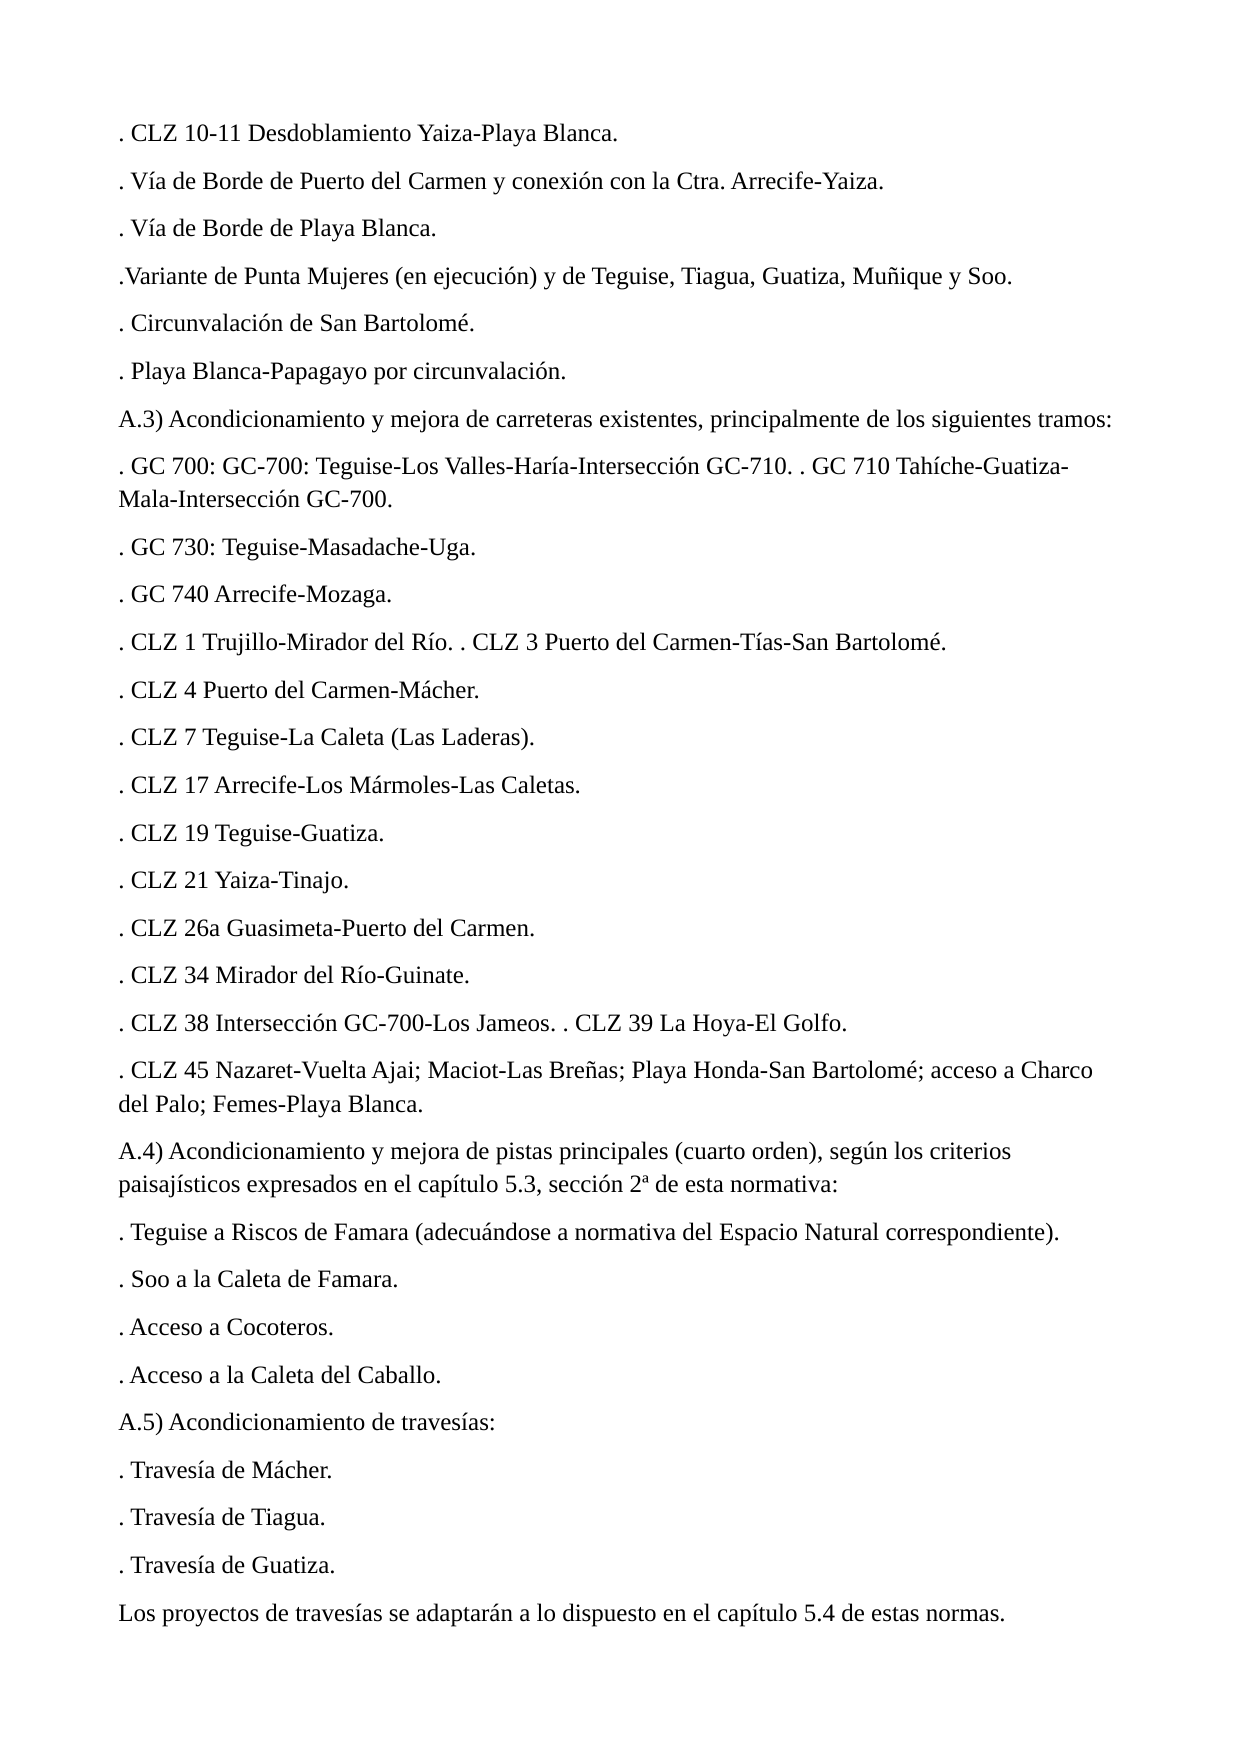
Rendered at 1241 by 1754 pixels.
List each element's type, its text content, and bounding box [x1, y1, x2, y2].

text . Playa Blanca-Papagayo por circunvalación. [118, 356, 1122, 385]
text . Teguise a Riscos de Famara (adecuándose a normativa del Espacio Natural correspondiente). [118, 1217, 1122, 1246]
text . Travesía de Tiagua. [118, 1502, 1122, 1531]
text . Travesía de Mácher. [118, 1455, 1122, 1484]
text . CLZ 7 Teguise-La Caleta (Las Laderas). [118, 722, 1122, 751]
text . CLZ 26a Guasimeta-Puerto del Carmen. [118, 913, 1122, 942]
text .Variante de Punta Mujeres (en ejecución) y de Teguise, Tiagua, Guatiza, Muñique y Soo. [118, 261, 1122, 290]
text . Acceso a Cocoteros. [118, 1312, 1122, 1341]
text . CLZ 38 Intersección GC-700-Los Jameos. . CLZ 39 La Hoya-El Golfo. [118, 1008, 1122, 1037]
text . GC 700: GC-700: Teguise-Los Valles-Haría-Intersección GC-710. . GC 710 Tahíche-Guatiza-Mala-Intersección GC-700. [118, 451, 1122, 513]
text . Vía de Borde de Puerto del Carmen y conexión con la Ctra. Arrecife-Yaiza. [118, 166, 1122, 194]
text A.4) Acondicionamiento y mejora de pistas principales (cuarto orden), según los criterios paisajísticos expresados en el capítulo 5.3, sección 2ª de esta normativa: [118, 1136, 1122, 1198]
text . Travesía de Guatiza. [118, 1550, 1122, 1579]
text . CLZ 17 Arrecife-Los Mármoles-Las Caletas. [118, 770, 1122, 799]
text A.5) Acondicionamiento de travesías: [118, 1407, 1122, 1436]
text Los proyectos de travesías se adaptarán a lo dispuesto en el capítulo 5.4 de estas normas. [118, 1598, 1122, 1626]
text . GC 730: Teguise-Masadache-Uga. [118, 532, 1122, 561]
text . CLZ 45 Nazaret-Vuelta Ajai; Maciot-Las Breñas; Playa Honda-San Bartolomé; acceso a Charco del Palo; Femes-Playa Blanca. [118, 1056, 1122, 1117]
text . GC 740 Arrecife-Mozaga. [118, 579, 1122, 608]
text . CLZ 34 Mirador del Río-Guinate. [118, 960, 1122, 989]
text . CLZ 1 Trujillo-Mirador del Río. . CLZ 3 Puerto del Carmen-Tías-San Bartolomé. [118, 627, 1122, 656]
text . CLZ 21 Yaiza-Tinajo. [118, 865, 1122, 894]
text . Vía de Borde de Playa Blanca. [118, 213, 1122, 242]
text . CLZ 19 Teguise-Guatiza. [118, 818, 1122, 846]
text . Soo a la Caleta de Famara. [118, 1264, 1122, 1293]
text . Acceso a la Caleta del Caballo. [118, 1360, 1122, 1388]
text A.3) Acondicionamiento y mejora de carreteras existentes, principalmente de los siguientes tramos: [118, 404, 1122, 432]
text . CLZ 10-11 Desdoblamiento Yaiza-Playa Blanca. [118, 118, 1122, 147]
text . CLZ 4 Puerto del Carmen-Mácher. [118, 675, 1122, 703]
text . Circunvalación de San Bartolomé. [118, 308, 1122, 337]
